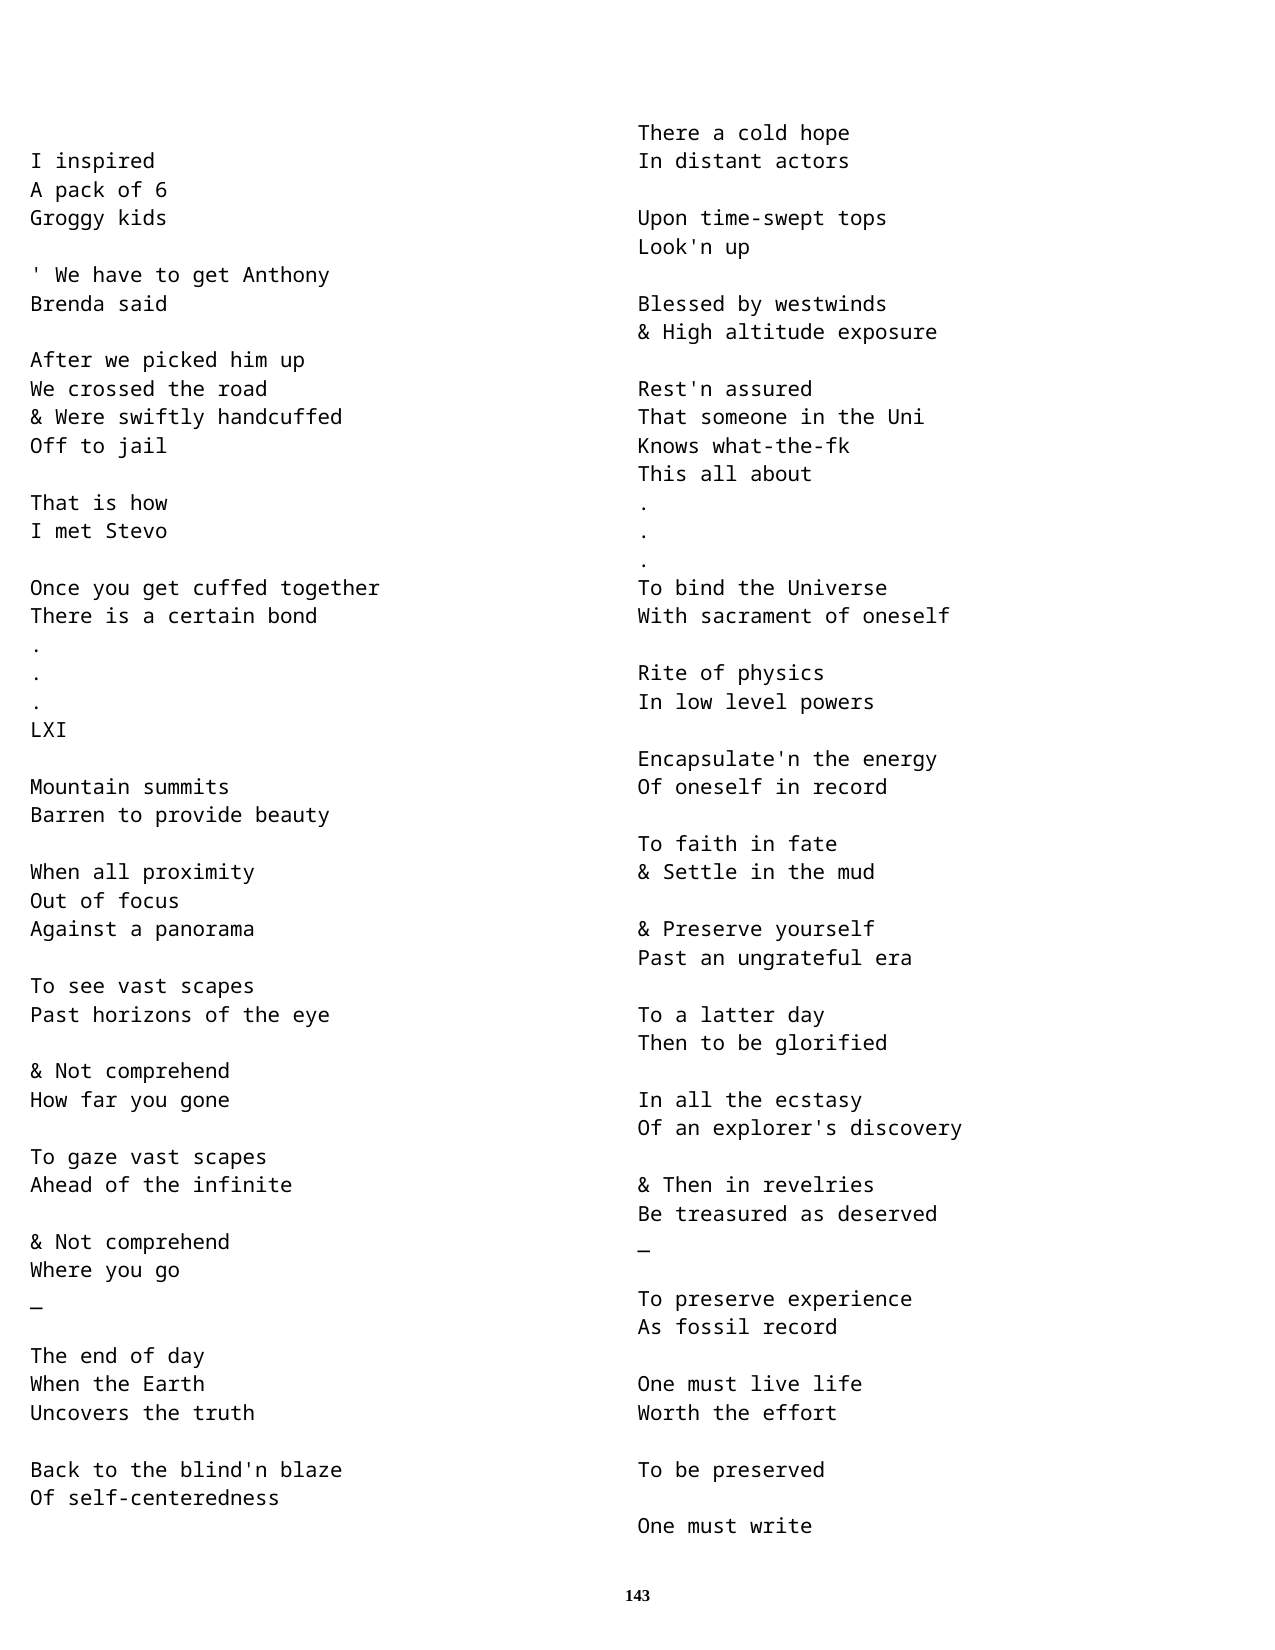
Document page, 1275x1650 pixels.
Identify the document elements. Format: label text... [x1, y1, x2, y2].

text . [30, 630, 637, 658]
text Mountain summits [30, 772, 637, 801]
text In distant actors [637, 147, 1245, 175]
text . [30, 687, 637, 715]
text One must live life [637, 1369, 1245, 1398]
text Upon time-swept tops [637, 203, 1245, 232]
text To gaze vast scapes [30, 1142, 637, 1170]
text This all about [637, 459, 1245, 488]
text Of oneself in record [637, 772, 1245, 801]
text Encapsulate'n the energy [637, 744, 1245, 772]
text I inspired [30, 147, 637, 175]
text Rest'n assured [637, 374, 1245, 402]
text . [637, 545, 1245, 573]
text _ [30, 1284, 637, 1312]
text Worth the effort [637, 1398, 1245, 1426]
text When the Earth [30, 1369, 637, 1398]
text That is how [30, 488, 637, 516]
text To be preserved [637, 1455, 1245, 1483]
text Past horizons of the eye [30, 1000, 637, 1028]
text There a cold hope [637, 118, 1245, 147]
text A pack of 6 [30, 175, 637, 203]
text Past an ungrateful era [637, 943, 1245, 971]
text Be treasured as deserved [637, 1199, 1245, 1227]
text To a latter day [637, 1000, 1245, 1028]
text Rite of physics [637, 658, 1245, 687]
text . [637, 488, 1245, 516]
text After we picked him up [30, 346, 637, 374]
text Then to be glorified [637, 1028, 1245, 1057]
text In low level powers [637, 687, 1245, 715]
text I met Stevo [30, 516, 637, 545]
text & Not comprehend [30, 1227, 637, 1256]
text & Settle in the mud [637, 857, 1245, 886]
text Back to the blind'n blaze [30, 1455, 637, 1483]
text We crossed the road [30, 374, 637, 402]
text Off to jail [30, 431, 637, 459]
text When all proximity [30, 857, 637, 886]
text LXI [30, 715, 637, 744]
text Out of focus [30, 886, 637, 914]
text In all the ecstasy [637, 1085, 1245, 1113]
text Look'n up [637, 232, 1245, 260]
text To see vast scapes [30, 971, 637, 1000]
text & Not comprehend [30, 1057, 637, 1085]
text Ahead of the infinite [30, 1170, 637, 1199]
text To preserve experience [637, 1284, 1245, 1312]
text To bind the Universe [637, 573, 1245, 602]
text To faith in fate [637, 829, 1245, 857]
text There is a certain bond [30, 602, 637, 630]
text & Were swiftly handcuffed [30, 402, 637, 431]
text Brenda said [30, 289, 637, 317]
text With sacrament of oneself [637, 602, 1245, 630]
text Of an explorer's discovery [637, 1113, 1245, 1142]
text How far you gone [30, 1085, 637, 1113]
text & High altitude exposure [637, 317, 1245, 346]
text Groggy kids [30, 203, 637, 232]
text . [637, 516, 1245, 545]
text Uncovers the truth [30, 1398, 637, 1426]
text . [30, 658, 637, 687]
text & Then in revelries [637, 1170, 1245, 1199]
text The end of day [30, 1341, 637, 1369]
text As fossil record [637, 1312, 1245, 1341]
text & Preserve yourself [637, 914, 1245, 943]
text Of self-centeredness [30, 1483, 637, 1512]
text Where you go [30, 1256, 637, 1284]
text Blessed by westwinds [637, 289, 1245, 317]
text One must write [637, 1512, 1245, 1540]
text Knows what-the-fk [637, 431, 1245, 459]
text Once you get cuffed together [30, 573, 637, 602]
text _ [637, 1227, 1245, 1256]
text That someone in the Uni [637, 402, 1245, 431]
text Against a panorama [30, 914, 637, 943]
text ' We have to get Anthony [30, 260, 637, 289]
text Barren to provide beauty [30, 801, 637, 829]
